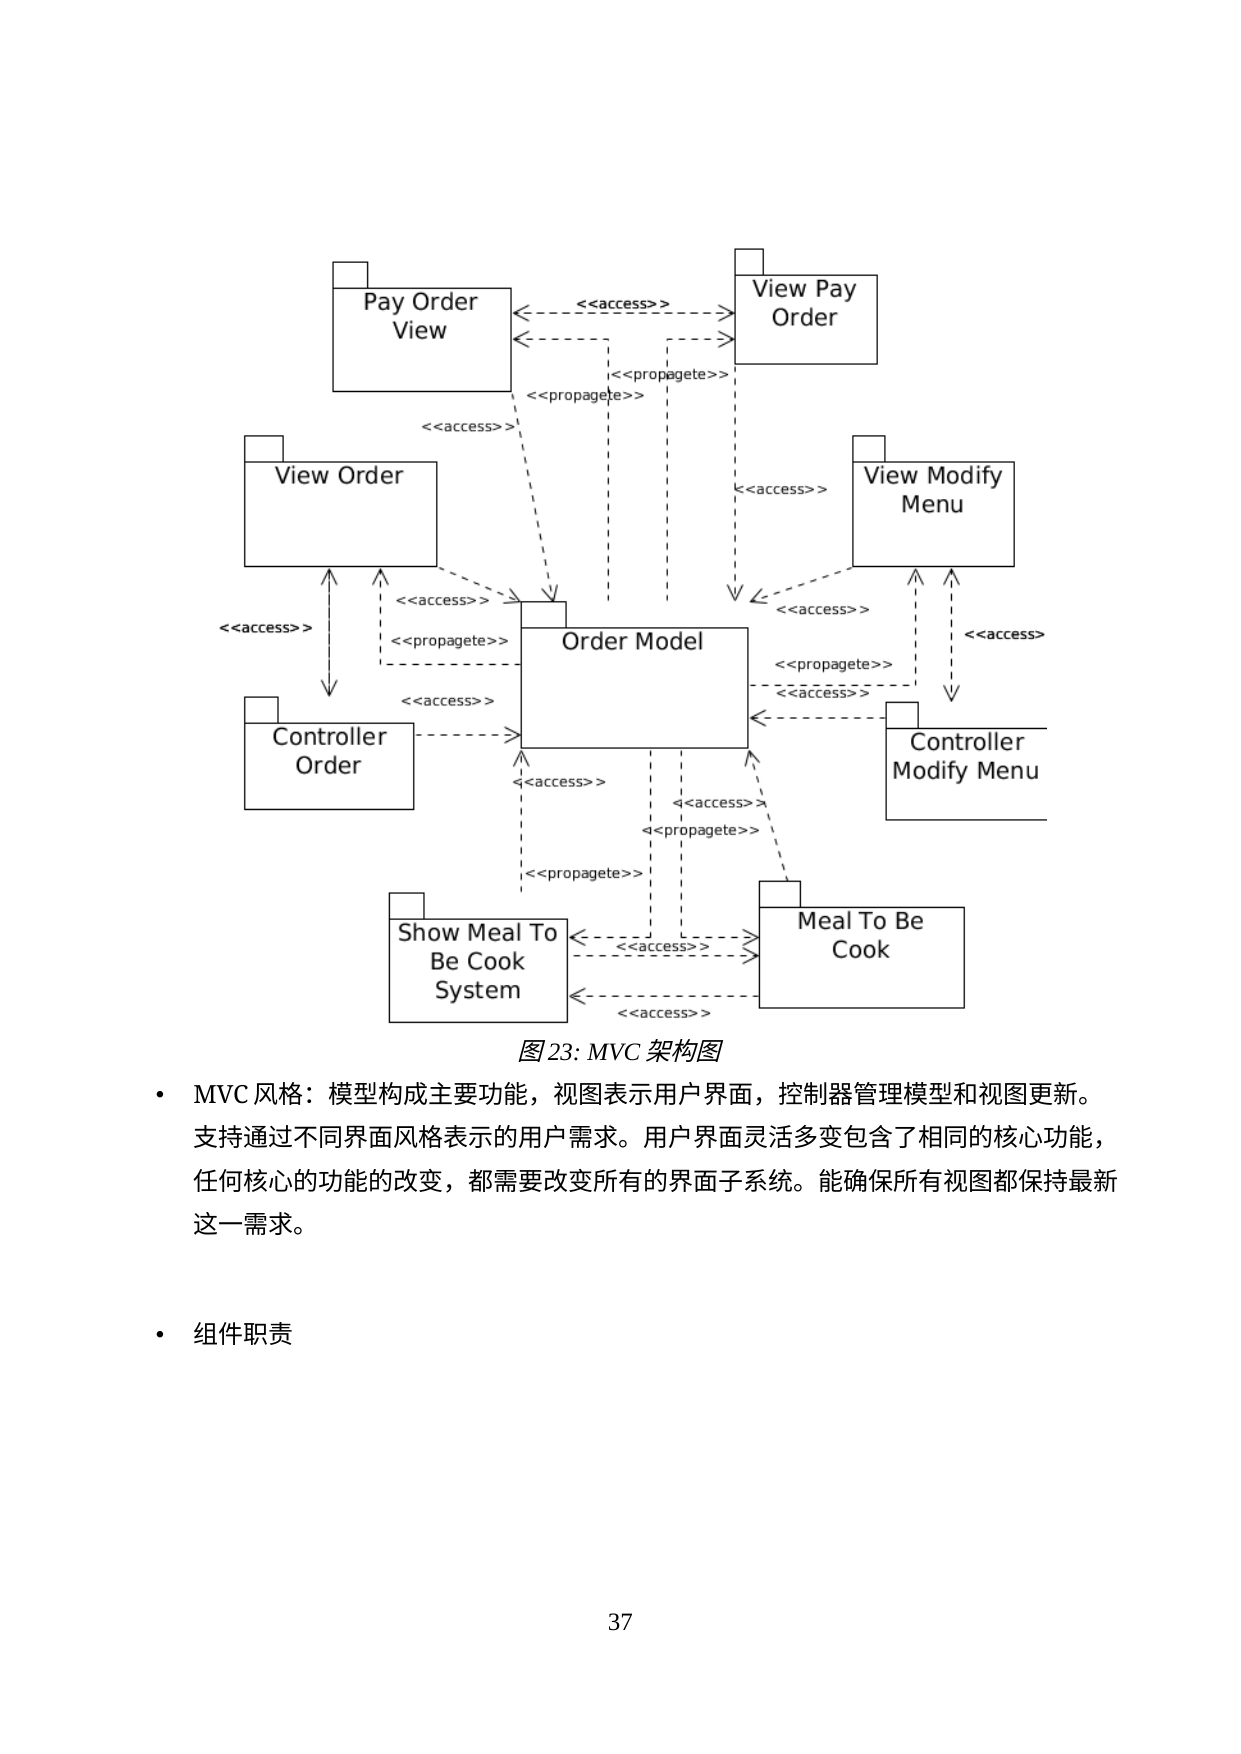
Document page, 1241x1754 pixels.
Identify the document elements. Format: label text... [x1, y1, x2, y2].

list 图 23: MVC架构图 [174, 1031, 1066, 1067]
list MVC风格：模型构成主要功能，视图表示用户界面，控制器管理模型和视图更新。支持通过不同界面风格表示的用户需求。用户界面灵活多变包含了相同的核心功能，任何核心的功能的改变，都需要改变所有的界面子系统。能确保所有视图都保持最新这一需求。 [156, 234, 1122, 1241]
picture [193, 246, 1047, 1031]
list 组件职责 [156, 1315, 1122, 1351]
